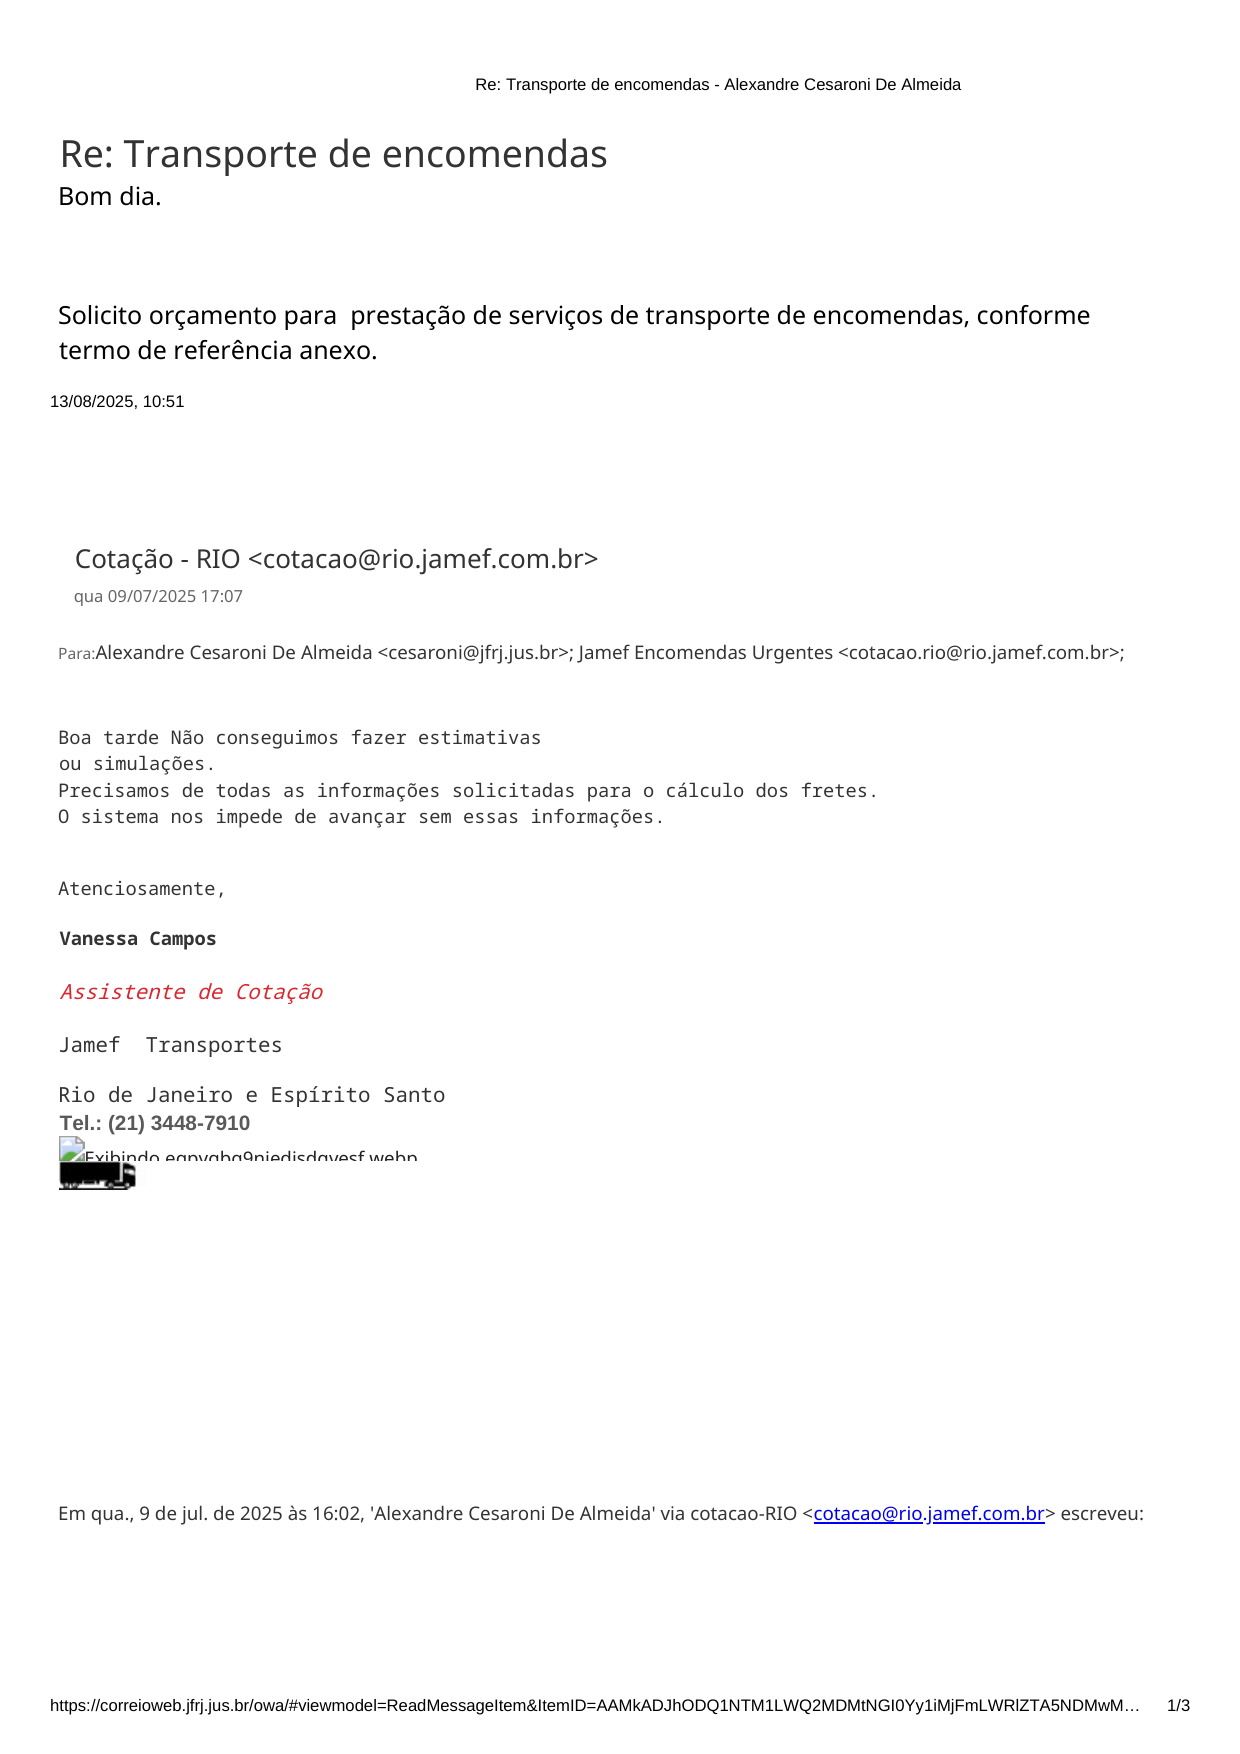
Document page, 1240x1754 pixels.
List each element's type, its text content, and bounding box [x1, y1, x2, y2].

text Precisamos de todas as informações solicitadas para o cálculo dos fretes. [58, 777, 1169, 802]
text Para:Alexandre Cesaroni De Almeida <cesaroni@jfrj.jus.br>; Jamef Encomendas Urgentes <cotacao.rio@rio.jamef.com.br>; [58, 639, 1169, 665]
text Tel.: (21) 3448-7910 [59, 1111, 1169, 1135]
subtitle Cotação - RIO <cotacao@rio.jamef.com.br> [74, 541, 1169, 577]
text Bom dia. [58, 179, 1169, 213]
text O sistema nos impede de avançar sem essas informações. [58, 804, 1169, 829]
text Atenciosamente, [58, 876, 1169, 901]
text Em qua., 9 de jul. de 2025 às 16:02, 'Alexandre Cesaroni De Almeida' via cotacao-RIO <cotacao@rio.jamef.com.br> escreveu: [58, 1501, 1169, 1526]
text qua 09/07/2025 17:07 [73, 584, 1169, 607]
text Assistente de Cotação [59, 977, 1169, 1006]
text Solicito orçamento para prestação de serviços de transporte de encomendas, conforme termo de referência anexo. [58, 298, 1169, 366]
text Vanessa Campos [59, 926, 1169, 951]
text Jamef Transportes [58, 1030, 1169, 1058]
text Boa tarde Não conseguimos fazer estimativas ou simulações. [58, 724, 554, 776]
text Rio de Janeiro e Espírito Santo [58, 1081, 1169, 1109]
text 13/08/2025, 10:51 [50, 391, 1169, 411]
